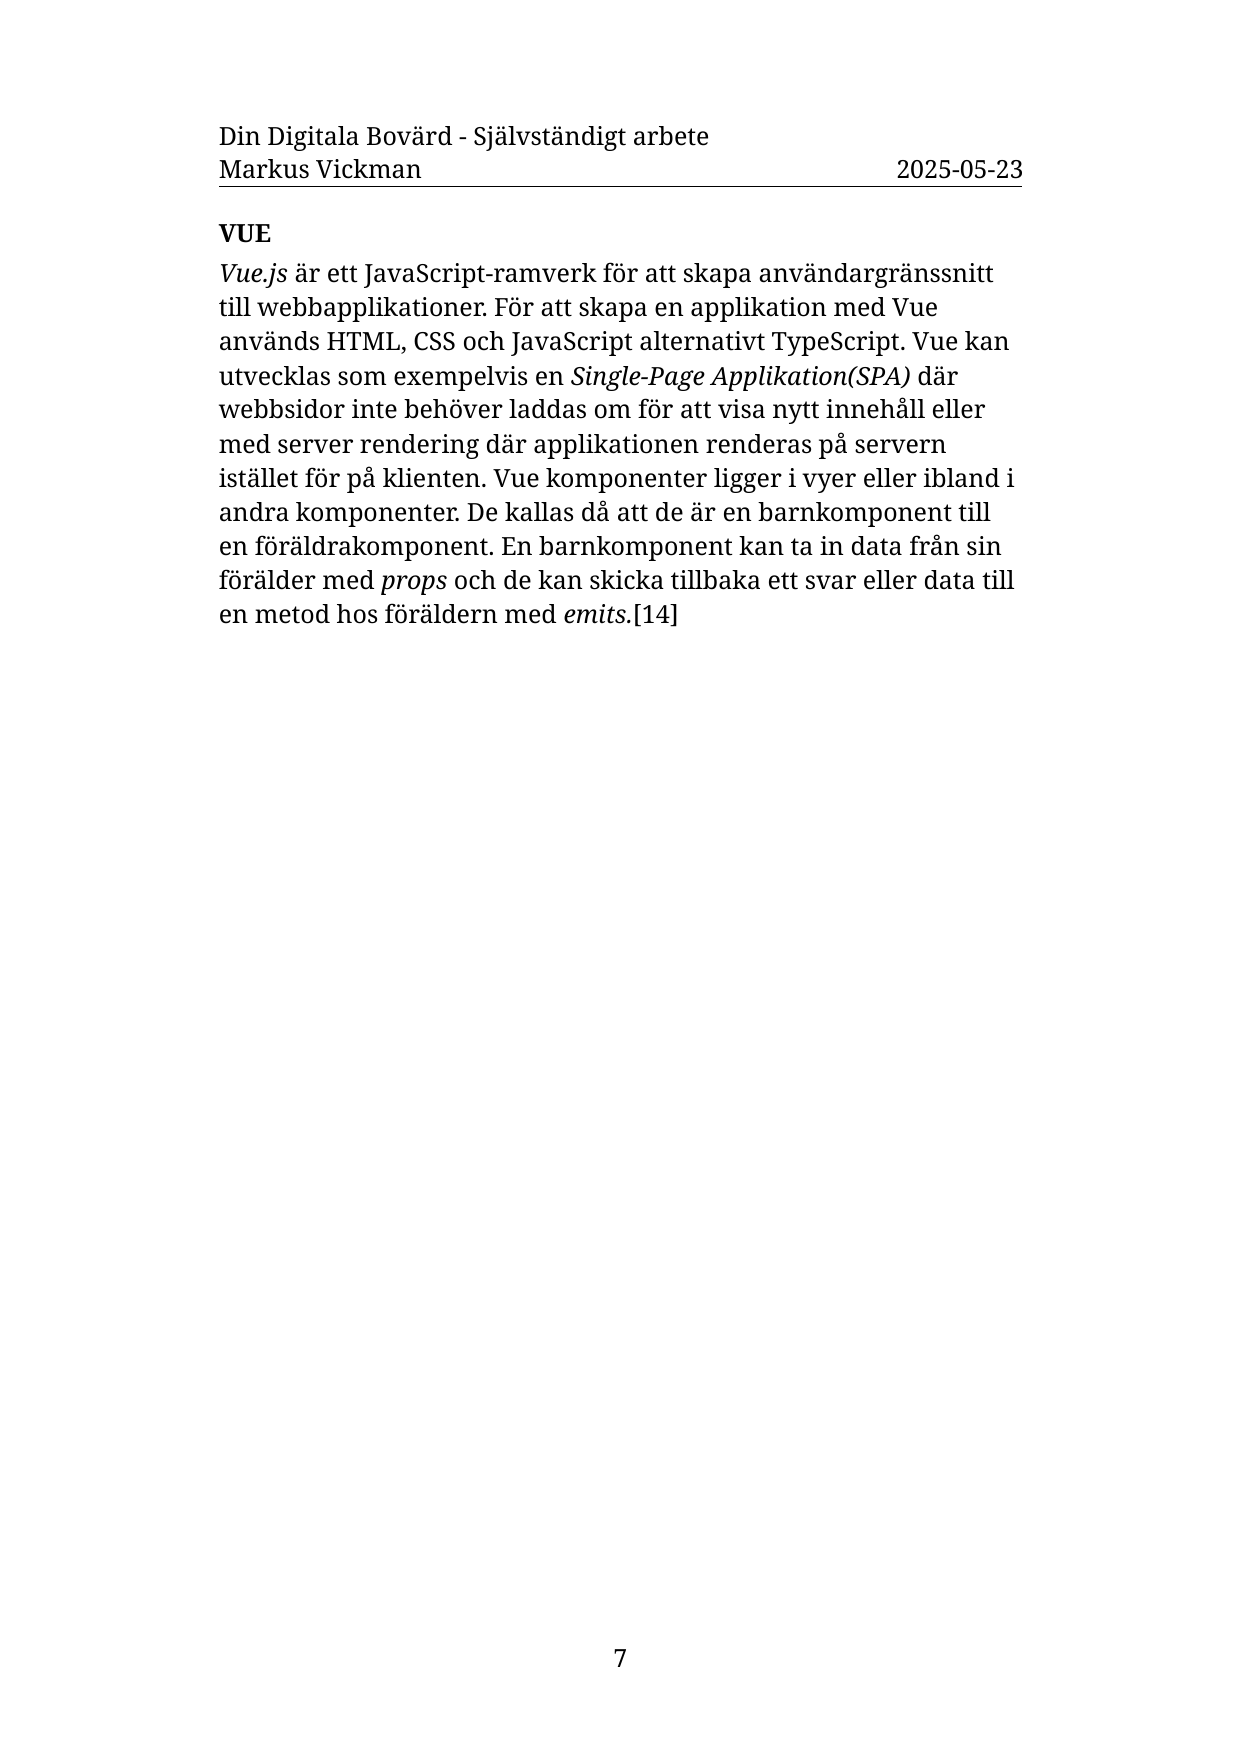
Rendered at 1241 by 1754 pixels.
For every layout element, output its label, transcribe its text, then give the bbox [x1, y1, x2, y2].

text Vue.js är ett JavaScript-ramverk för att skapa användargränssnitt till webbapplikationer. För att skapa en applikation med Vue används HTML, CSS och JavaScript alternativt TypeScript. Vue kan utvecklas som exempelvis en Single-Page Applikation(SPA) där webbsidor inte behöver laddas om för att visa nytt innehåll eller med server rendering där applikationen renderas på servern istället för på klienten. Vue komponenter ligger i vyer eller ibland i andra komponenter. De kallas då att de är en barnkomponent till en föräldrakomponent. En barnkomponent kan ta in data från sin förälder med props och de kan skicka tillbaka ett svar eller data till en metod hos föräldern med emits.[14] [218, 256, 1022, 631]
text VUE [218, 216, 1022, 250]
